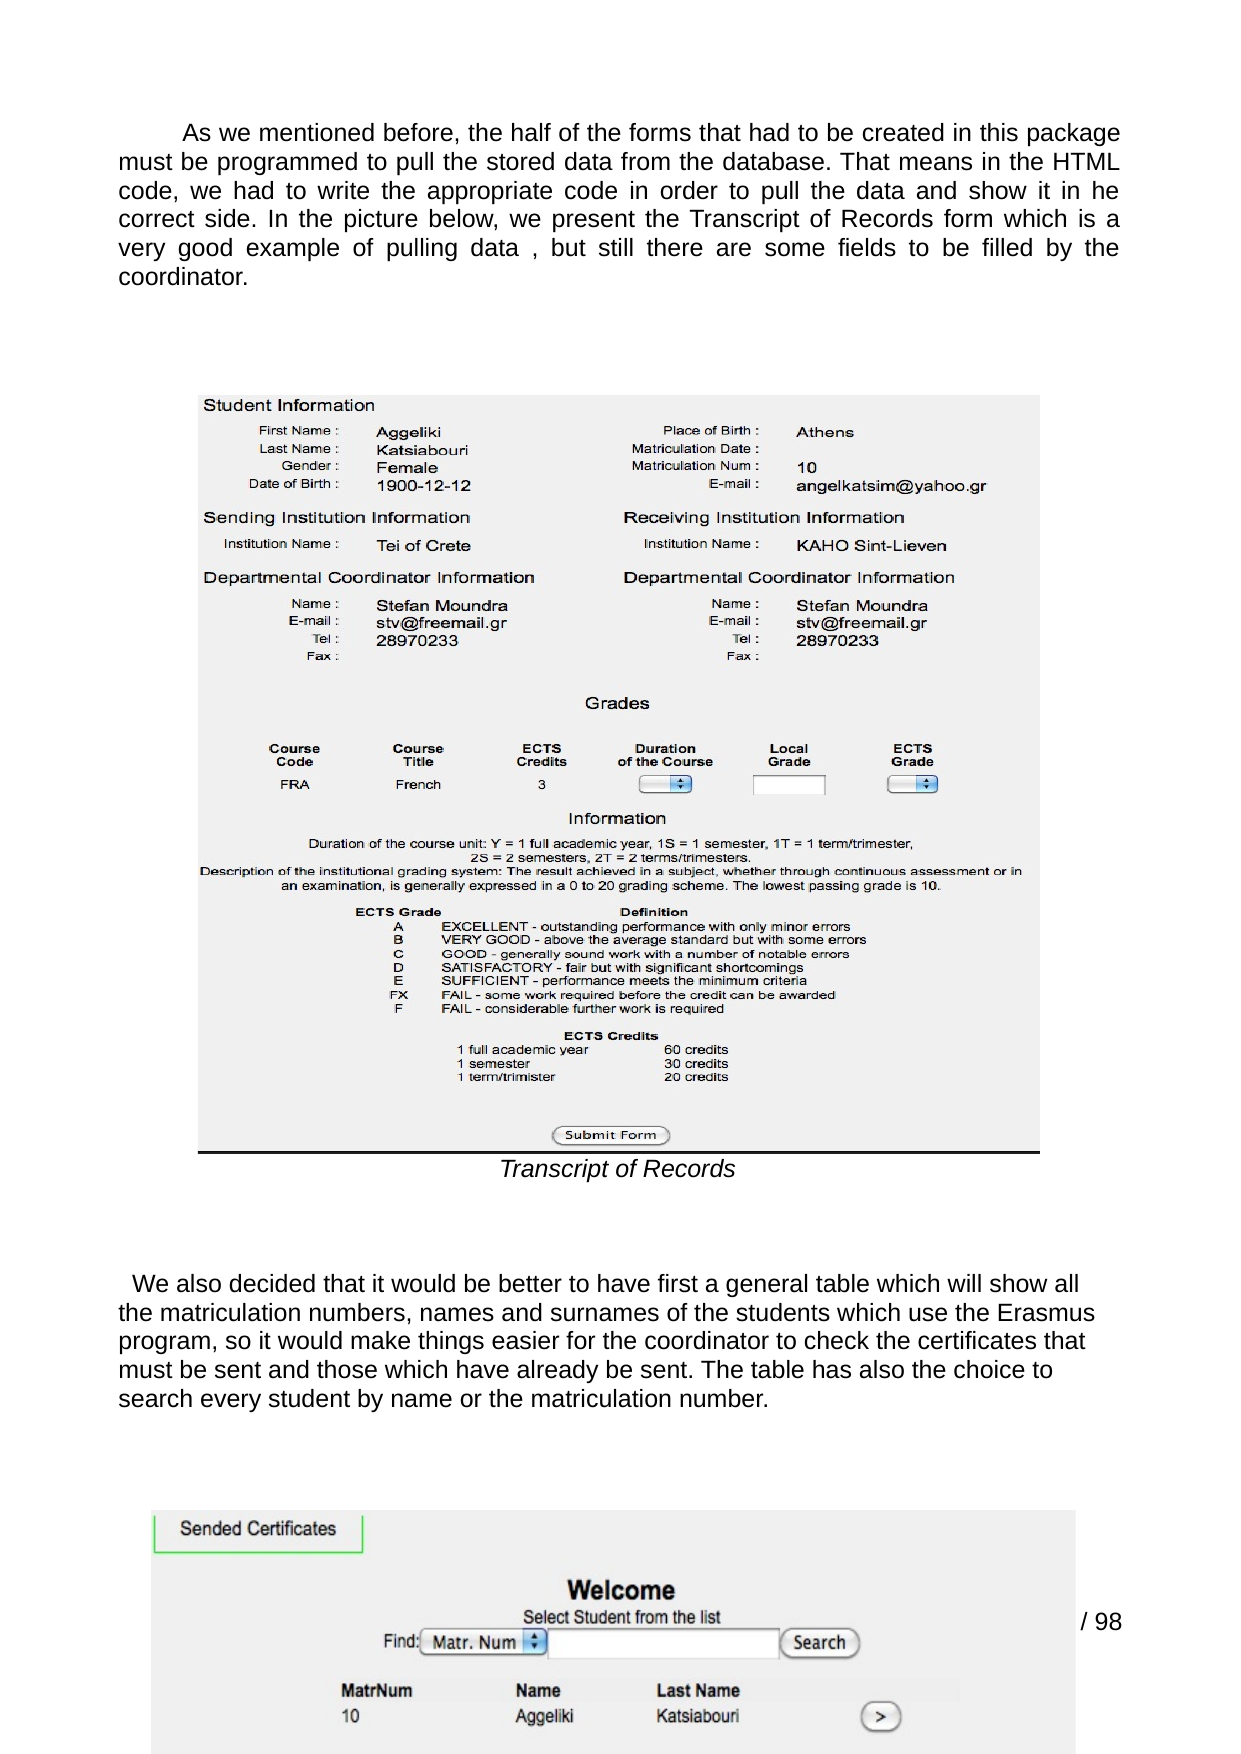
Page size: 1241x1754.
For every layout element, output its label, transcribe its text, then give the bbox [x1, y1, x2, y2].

picture [197, 395, 1040, 1154]
text As we mentioned before, the half of the forms that had to be created in this package must be programmed to pull the stored data from the database. That means in the HTML code, we had to write the appropriate code in order to pull the data and show it in he correct side. In the picture below, we present the Transcript of Records form which is a very good example of pulling data , but still there are some fields to be filled by the coordinator. [118, 118, 1122, 291]
text We also decided that it would be better to have first a general table which will show all the matriculation numbers, names and surnames of the students which use the Erasmus program, so it would make things easier for the coordinator to check the certificates that must be sent and those which have already be sent. The table has also the choice to search every student by name or the matriculation number. [118, 1269, 1122, 1413]
picture [151, 1510, 1076, 1754]
text Transcript of Records [198, 1154, 1040, 1183]
